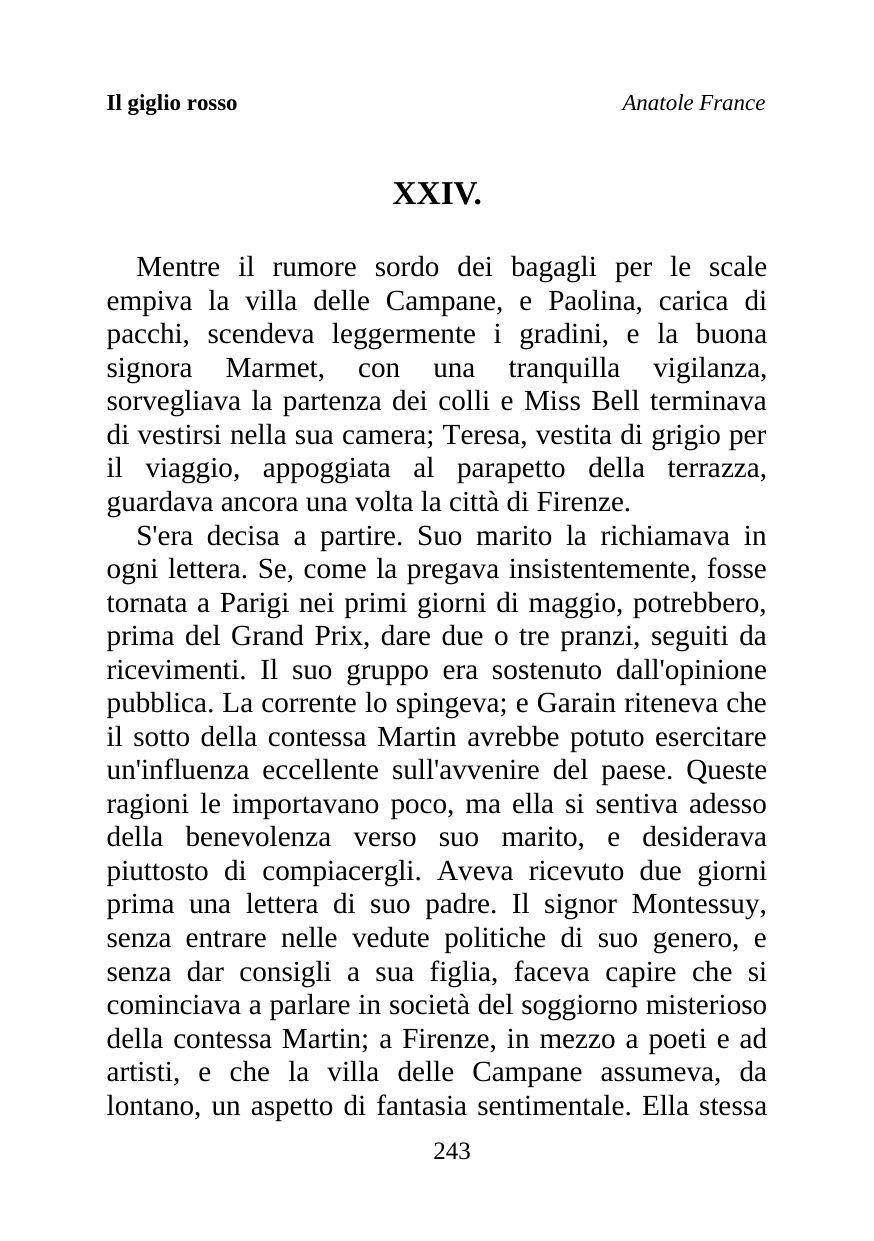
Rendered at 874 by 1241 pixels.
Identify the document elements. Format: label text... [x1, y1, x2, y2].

text Mentre il rumore sordo dei bagagli per le scale empiva la villa delle Campane, e Paolina, carica di pacchi, scendeva leggermente i gradini, e la buona signora Marmet, con una tranquilla vigilanza, sorvegliava la partenza dei colli e Miss Bell terminava di vestirsi nella sua camera; Teresa, vestita di grigio per il viaggio, appoggiata al parapetto della terrazza, guardava ancora una volta la città di Firenze. [106, 249, 768, 518]
text S'era decisa a partire. Suo marito la richiamava in ogni lettera. Se, come la pregava insistentemente, fosse tornata a Parigi nei primi giorni di maggio, potrebbero, prima del Grand Prix, dare due o tre pranzi, seguiti da ricevimenti. Il suo gruppo era sostenuto dall'opinione pubblica. La corrente lo spingeva; e Garain riteneva che il sotto della contessa Martin avrebbe potuto esercitare un'influenza eccellente sull'avvenire del paese. Queste ragioni le importavano poco, ma ella si sentiva adesso della benevolenza verso suo marito, e desiderava piuttosto di compiacergli. Aveva ricevuto due giorni prima una lettera di suo padre. Il signor Montessuy, senza entrare nelle vedute politiche di suo genero, e senza dar consigli a sua figlia, faceva capire che si cominciava a parlare in società del soggiorno misterioso della contessa Martin; a Firenze, in mezzo a poeti e ad artisti, e che la villa delle Campane assumeva, da lontano, un aspetto di fantasia sentimentale. Ella stessa [106, 518, 768, 1121]
subtitle XXIV. [106, 173, 768, 212]
